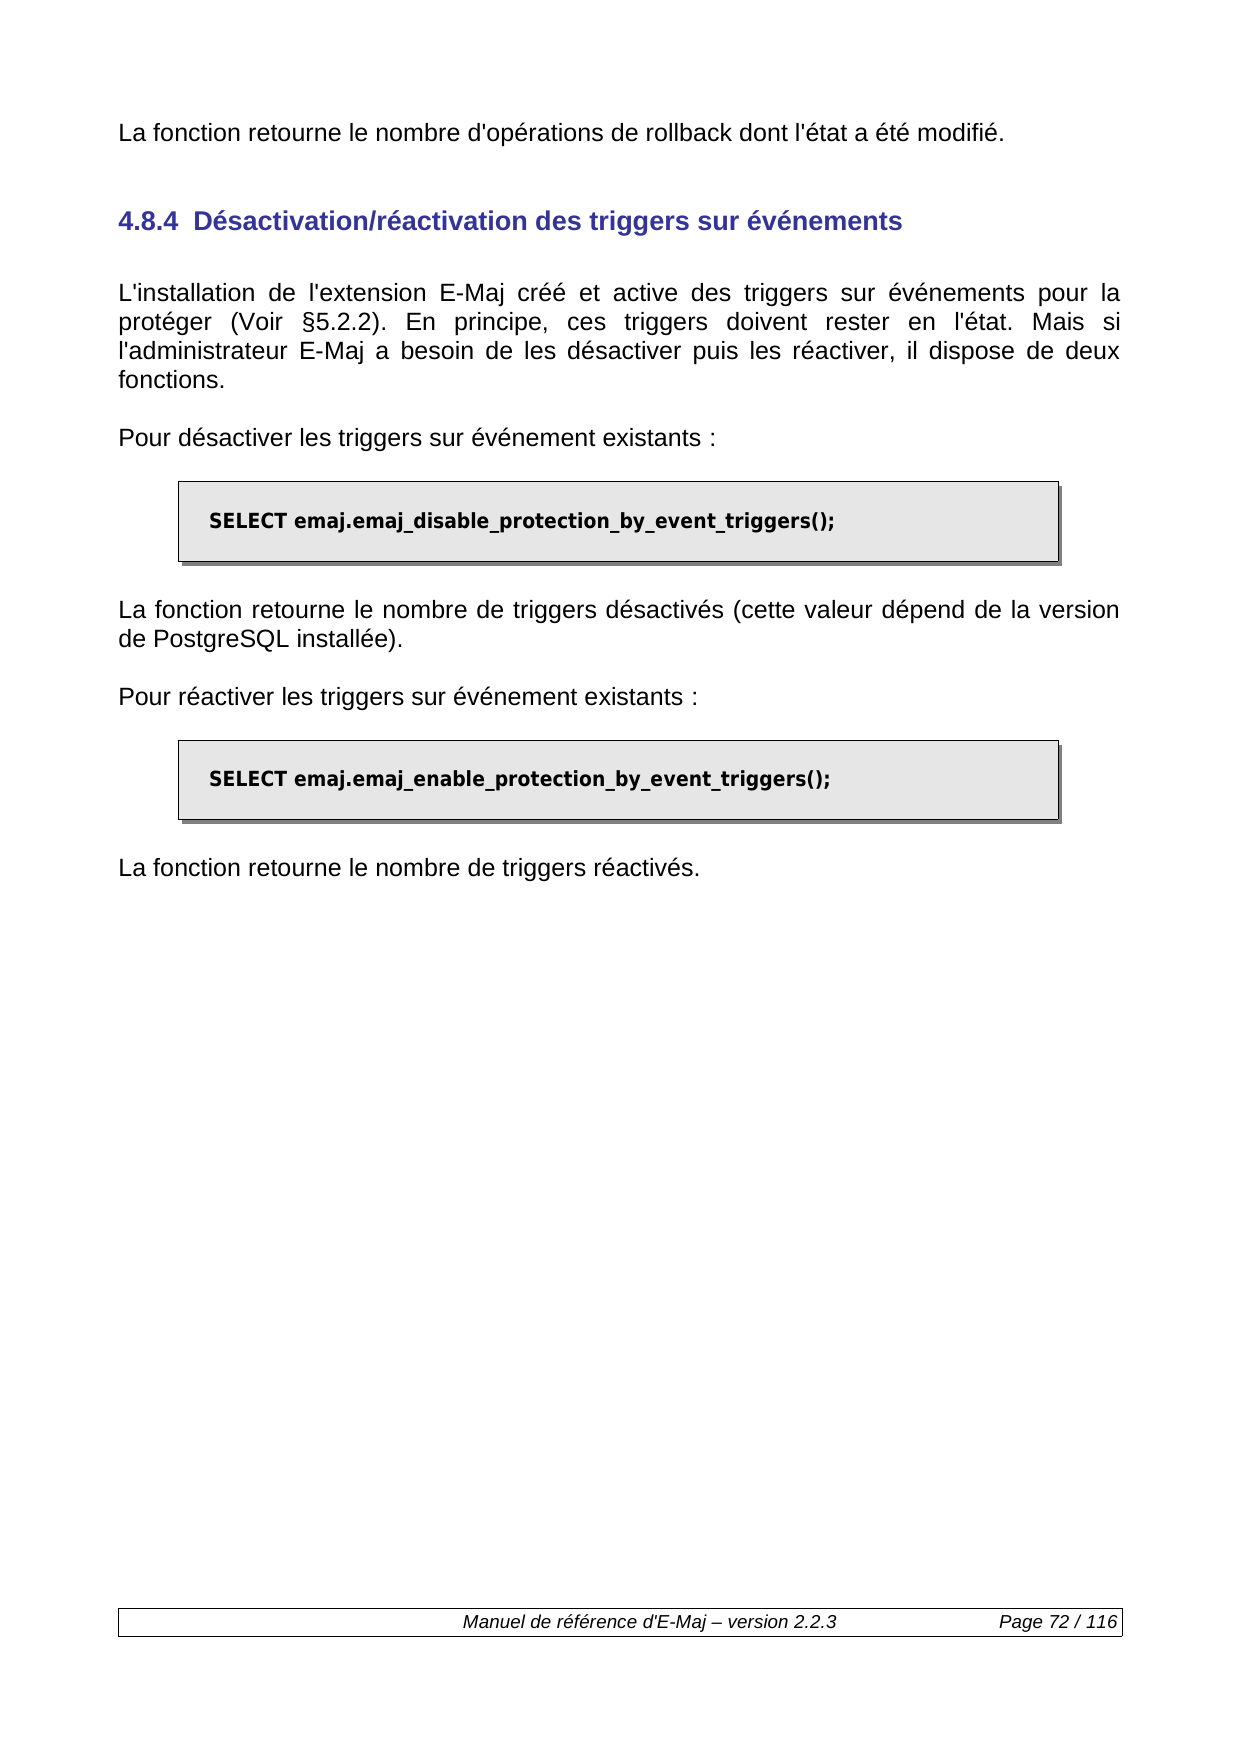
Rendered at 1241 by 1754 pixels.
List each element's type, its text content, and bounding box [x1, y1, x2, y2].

text SELECT emaj.emaj_disable_protection_by_event_triggers(); [179, 506, 1058, 530]
text La fonction retourne le nombre de triggers désactivés (cette valeur dépend de la version de PostgreSQL installée). [118, 594, 1122, 653]
text La fonction retourne le nombre d'opérations de rollback dont l'état a été modifié. [118, 118, 1122, 147]
text Pour réactiver les triggers sur événement existants : [118, 682, 1122, 711]
text SELECT emaj.emaj_enable_protection_by_event_triggers(); [179, 764, 1058, 789]
text Pour désactiver les triggers sur événement existants : [118, 423, 1122, 452]
text L'installation de l'extension E-Maj créé et active des triggers sur événements pour la protéger (Voir §5.2.2). En principe, ces triggers doivent rester en l'état. Mais si l'administrateur E-Maj a besoin de les désactiver puis les réactiver, il dispose de deux fonctions. [118, 278, 1122, 394]
text La fonction retourne le nombre de triggers réactivés. [118, 853, 1122, 882]
subtitle Désactivation/réactivation des triggers sur événements [118, 205, 1122, 236]
